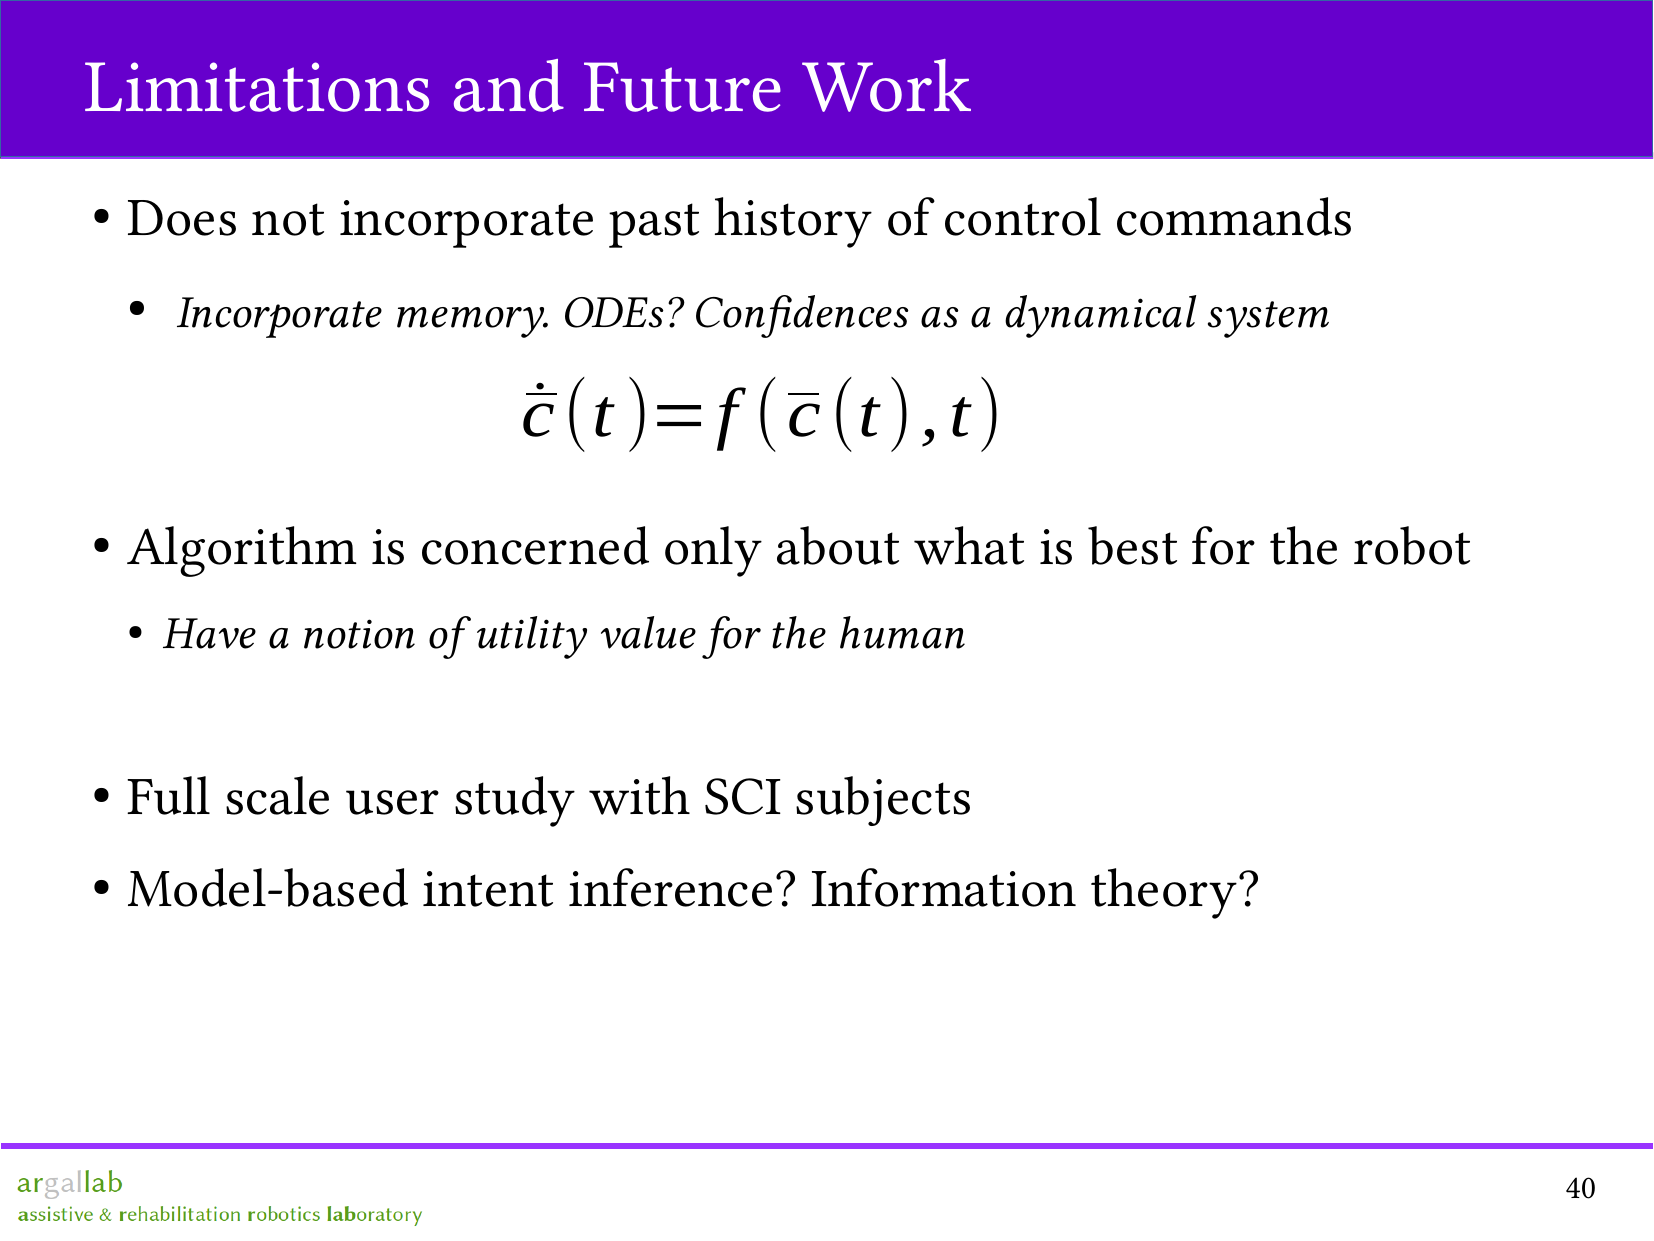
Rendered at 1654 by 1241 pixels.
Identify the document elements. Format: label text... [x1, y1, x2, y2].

picture [1, 1152, 434, 1237]
text_box Algorithm is concerned only about what is best for the robot Have a notion of utility value for the human [77, 508, 1489, 669]
text_box Limitations and Future Work [69, 36, 1621, 138]
text_box Does not incorporate past history of control commands Incorporate memory. ODEs? Confidences as a dynamical system [77, 179, 1636, 353]
text_box Full scale user study with SCI subjects Model-based intent inference? Information theory? [77, 758, 1636, 932]
chart [501, 371, 1022, 455]
